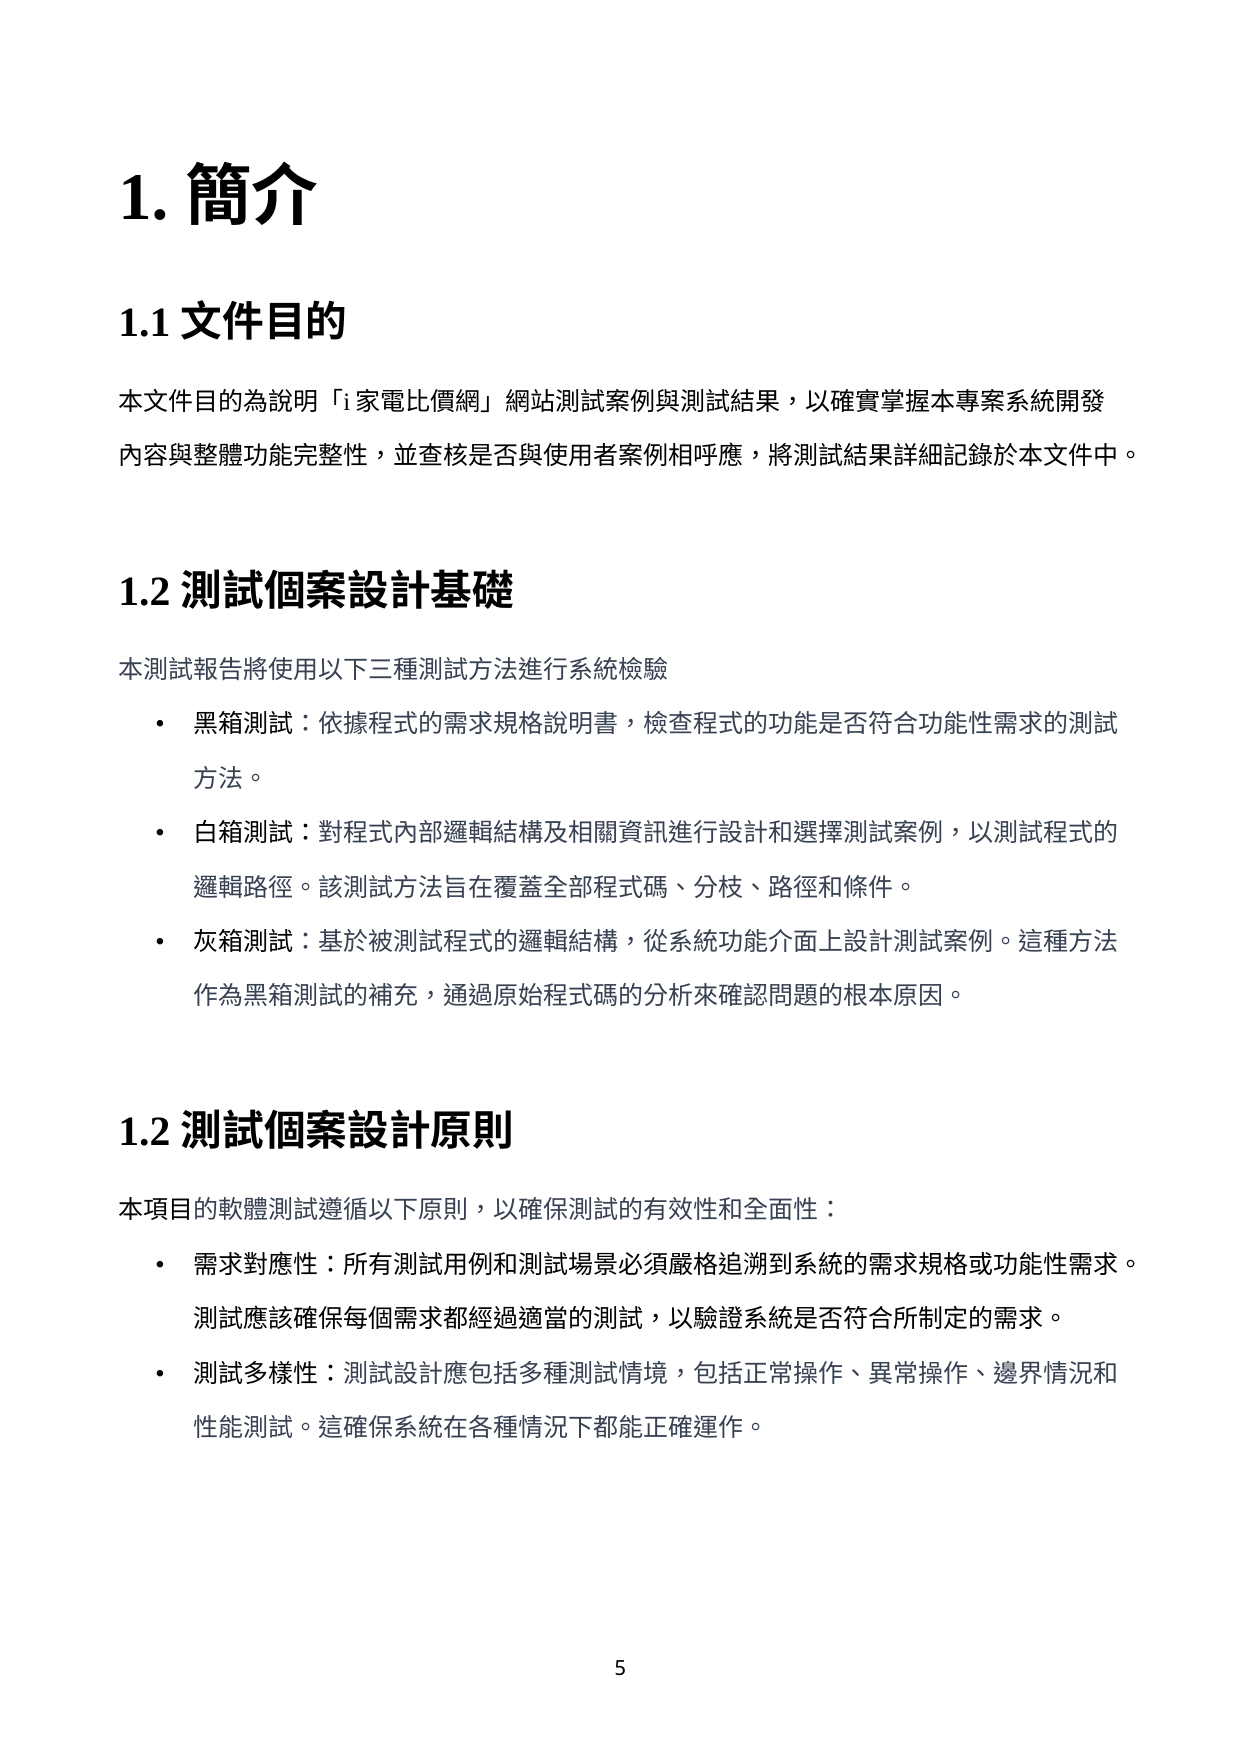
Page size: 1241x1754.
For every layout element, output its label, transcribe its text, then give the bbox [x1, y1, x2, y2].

subtitle 1. 簡介 [118, 142, 1122, 238]
list 白箱測試：對程式內部邏輯結構及相關資訊進行設計和選擇測試案例，以測試程式的邏輯路徑。該測試方法旨在覆蓋全部程式碼、分枝、路徑和條件。 [156, 813, 1122, 903]
text 本項目的軟體測試遵循以下原則，以確保測試的有效性和全面性： [118, 1190, 1122, 1226]
list 需求對應性：所有測試用例和測試場景必須嚴格追溯到系統的需求規格或功能性需求。測試應該確保每個需求都經過適當的測試，以驗證系統是否符合所制定的需求。 [156, 1244, 1122, 1335]
subtitle 1.1 文件目的 [118, 288, 1122, 348]
list 灰箱測試：基於被測試程式的邏輯結構，從系統功能介面上設計測試案例。這種方法作為黑箱測試的補充，通過原始程式碼的分析來確認問題的根本原因。 [156, 921, 1122, 1012]
text 本文件目的為說明「i家電比價網」網站測試案例與測試結果，以確實掌握本專案系統開發內容與整體功能完整性，並查核是否與使用者案例相呼應，將測試結果詳細記錄於本文件中。 [118, 381, 1122, 472]
subtitle 1.2 測試個案設計基礎 [118, 557, 1122, 617]
text 本測試報告將使用以下三種測試方法進行系統檢驗 [118, 649, 1122, 686]
list 黑箱測試：依據程式的需求規格說明書，檢查程式的功能是否符合功能性需求的測試方法。 [156, 704, 1122, 794]
list 測試多樣性：測試設計應包括多種測試情境，包括正常操作、異常操作、邊界情況和性能測試。這確保系統在各種情況下都能正確運作。 [156, 1353, 1122, 1444]
subtitle 1.2 測試個案設計原則 [118, 1097, 1122, 1157]
